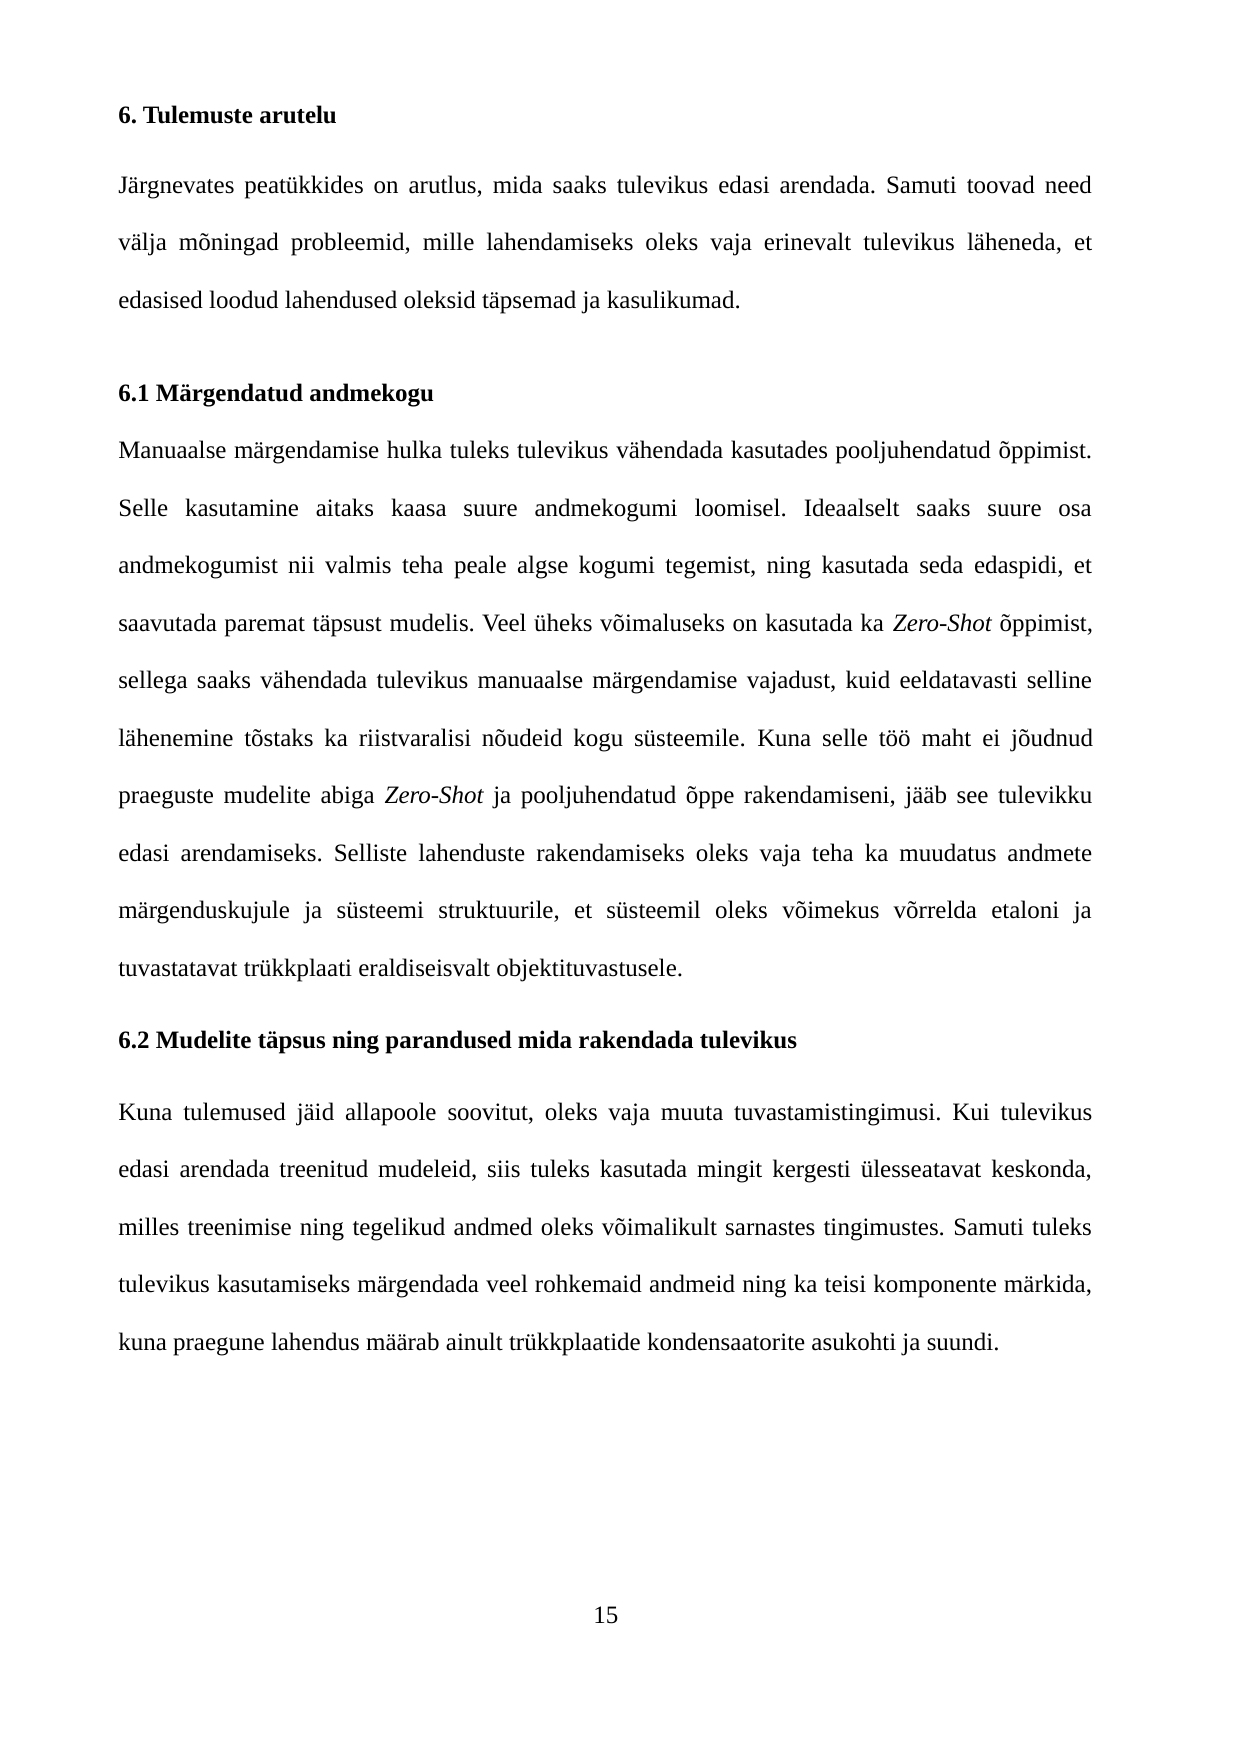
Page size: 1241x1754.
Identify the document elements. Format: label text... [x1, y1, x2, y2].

text Kuna tulemused jäid allapoole soovitut, oleks vaja muuta tuvastamistingimusi. Kui tulevikus edasi arendada treenitud mudeleid, siis tuleks kasutada mingit kergesti ülesseatavat keskonda, milles treenimise ning tegelikud andmed oleks võimalikult sarnastes tingimustes. Samuti tuleks tulevikus kasutamiseks märgendada veel rohkemaid andmeid ning ka teisi komponente märkida, kuna praegune lahendus määrab ainult trükkplaatide kondensaatorite asukohti ja suundi. [118, 1097, 1093, 1356]
subtitle 6. Tulemuste arutelu [118, 100, 1093, 129]
text Manuaalse märgendamise hulka tuleks tulevikus vähendada kasutades pooljuhendatud õppimist. Selle kasutamine aitaks kaasa suure andmekogumi loomisel. Ideaalselt saaks suure osa andmekogumist nii valmis teha peale algse kogumi tegemist, ning kasutada seda edaspidi, et saavutada paremat täpsust mudelis. Veel üheks võimaluseks on kasutada ka Zero-Shot õppimist, sellega saaks vähendada tulevikus manuaalse märgendamise vajadust, kuid eeldatavasti selline lähenemine tõstaks ka riistvaralisi nõudeid kogu süsteemile. Kuna selle töö maht ei jõudnud praeguste mudelite abiga Zero-Shot ja pooljuhendatud õppe rakendamiseni, jääb see tulevikku edasi arendamiseks. Selliste lahenduste rakendamiseks oleks vaja teha ka muudatus andmete märgenduskujule ja süsteemi struktuurile, et süsteemil oleks võimekus võrrelda etaloni ja tuvastatavat trükkplaati eraldiseisvalt objektituvastusele. [118, 435, 1093, 982]
text 6.2 Mudelite täpsus ning parandused mida rakendada tulevikus [118, 1025, 1093, 1054]
text Järgnevates peatükkides on arutlus, mida saaks tulevikus edasi arendada. Samuti toovad need välja mõningad probleemid, mille lahendamiseks oleks vaja erinevalt tulevikus läheneda, et edasised loodud lahendused oleksid täpsemad ja kasulikumad. [118, 170, 1093, 314]
subtitle 6.1 Märgendatud andmekogu [118, 378, 1093, 407]
